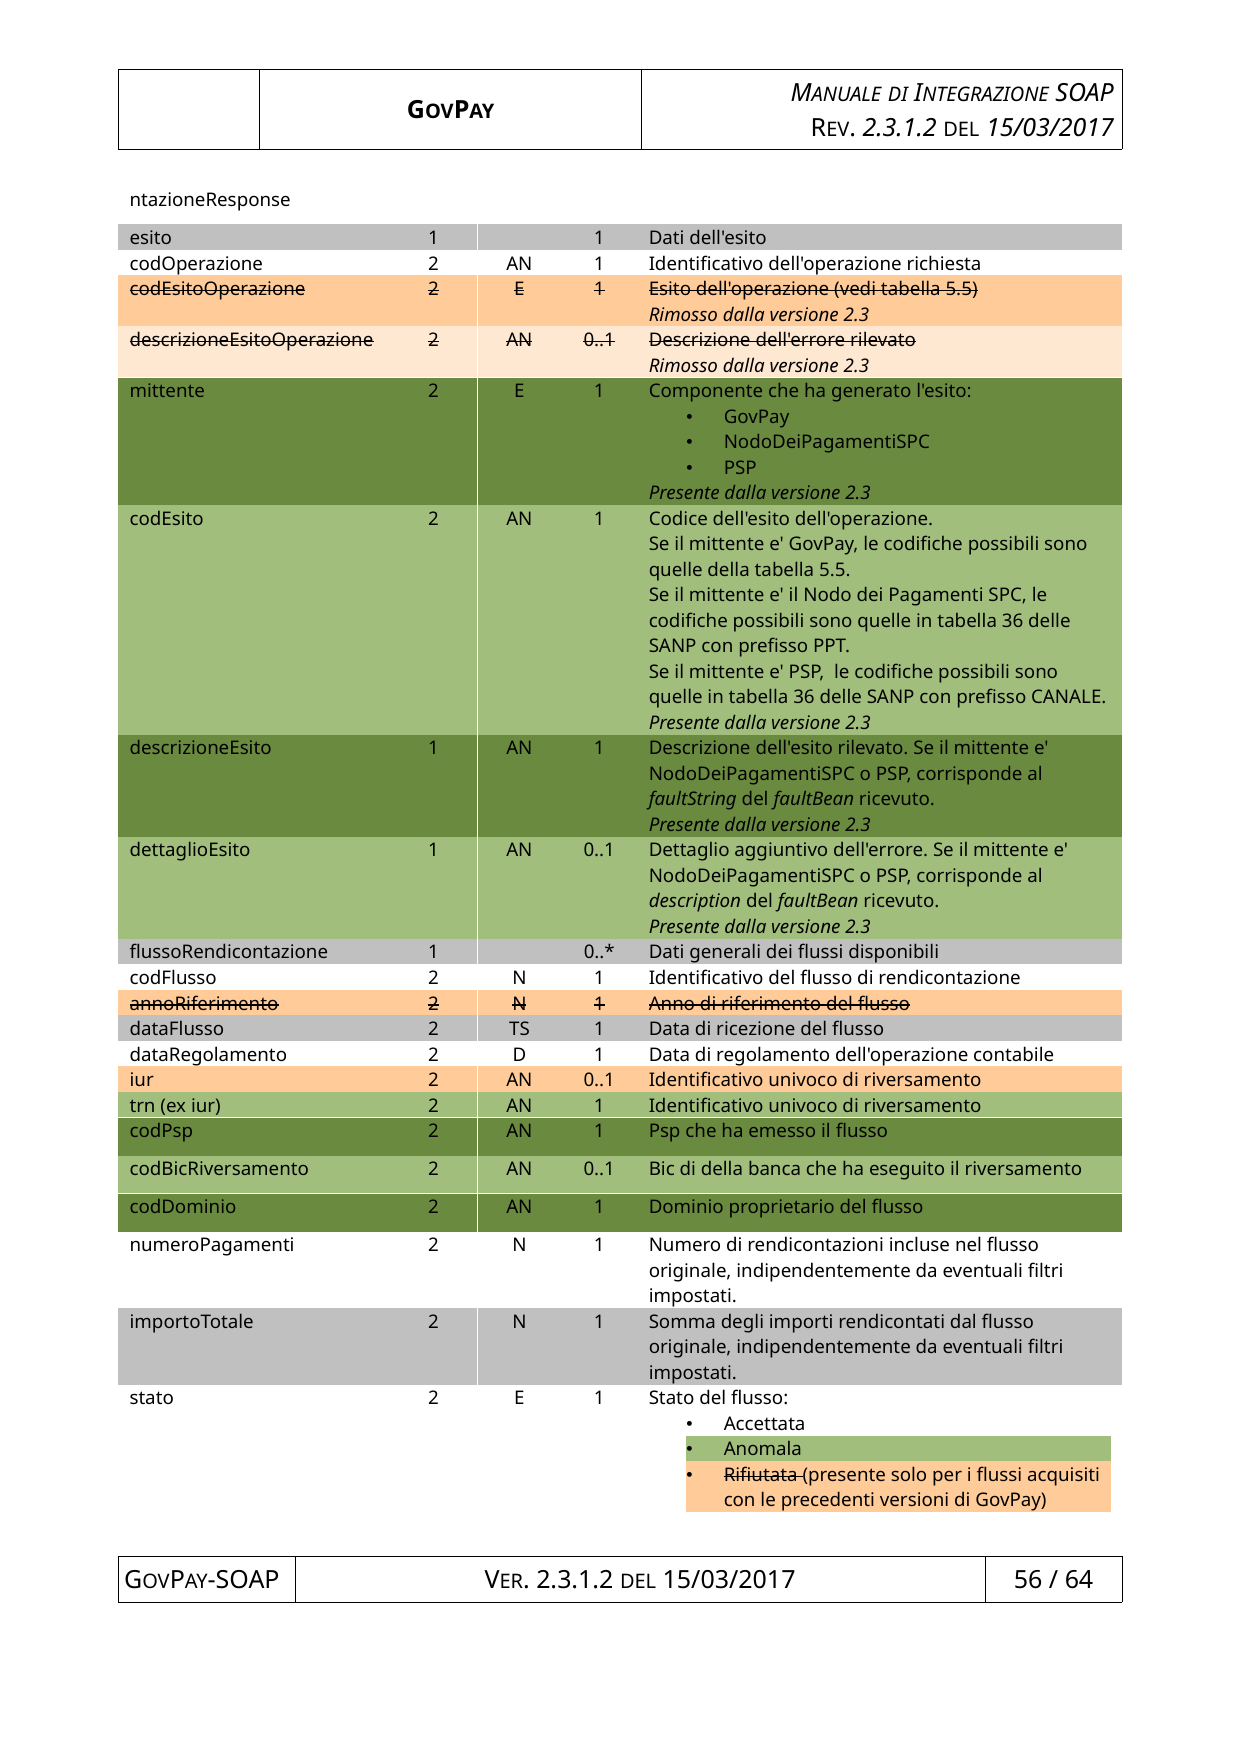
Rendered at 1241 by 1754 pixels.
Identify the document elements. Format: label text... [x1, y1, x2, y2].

table_cell 1 [389, 939, 477, 964]
table_cell codPsp [118, 1118, 389, 1156]
table_cell E [478, 1385, 561, 1512]
table_cell trn (ex iur) [118, 1092, 389, 1117]
table_cell iur [118, 1066, 389, 1092]
table_cell 2 [389, 1118, 477, 1156]
table_cell mittente [118, 378, 389, 505]
table_cell 2 [389, 1385, 477, 1512]
table_cell 2 [389, 250, 477, 275]
table_cell [389, 186, 477, 224]
table_cell 1 [561, 1385, 637, 1512]
table_cell Bic di della banca che ha eseguito il riversamento [637, 1156, 1122, 1193]
table_cell [637, 186, 1122, 224]
table_cell Identificativo del flusso di rendicontazione [637, 964, 1122, 990]
table_cell 0..1 [561, 326, 637, 377]
table_cell 1 [389, 837, 477, 939]
table_cell Esito dell'operazione (vedi tabella 5.5) Rimosso dalla versione 2.3 [637, 275, 1122, 326]
table_cell 1 [561, 505, 637, 735]
table_cell 0..* [561, 939, 637, 964]
table_cell Numero di rendicontazioni incluse nel flusso originale, indipendentemente da eventuali filtri impostati. [637, 1232, 1122, 1308]
table_cell 1 [389, 735, 477, 837]
table_cell AN [478, 505, 561, 735]
table_cell stato [118, 1385, 389, 1512]
table_cell Descrizione dell'errore rilevato Rimosso dalla versione 2.3 [637, 326, 1122, 377]
table_cell 1 [561, 990, 637, 1015]
table_cell Data di ricezione del flusso [637, 1015, 1122, 1041]
table_cell AN [478, 1194, 561, 1232]
table_cell esito [118, 224, 389, 250]
table_cell Psp che ha emesso il flusso [637, 1118, 1122, 1156]
table_cell Anno di riferimento del flusso [637, 990, 1122, 1015]
table_cell AN [478, 837, 561, 939]
table_cell [478, 224, 561, 250]
table_cell flussoRendicontazione [118, 939, 389, 964]
table_cell AN [478, 250, 561, 275]
table_cell 1 [561, 964, 637, 990]
table_cell N [478, 964, 561, 990]
table_cell D [478, 1041, 561, 1066]
table_cell dataRegolamento [118, 1041, 389, 1066]
table_cell AN [478, 1066, 561, 1092]
table_cell 2 [389, 1015, 477, 1041]
table_cell [478, 186, 561, 224]
table_cell Identificativo univoco di riversamento [637, 1092, 1122, 1117]
table_cell 1 [561, 224, 637, 250]
table_cell codDominio [118, 1194, 389, 1232]
table_cell 2 [389, 1232, 477, 1308]
table_cell 2 [389, 1066, 477, 1092]
table_cell codOperazione [118, 250, 389, 275]
table_cell [561, 186, 637, 224]
table_cell N [478, 990, 561, 1015]
table_cell 1 [561, 378, 637, 505]
table_cell dataFlusso [118, 1015, 389, 1041]
table_cell 2 [389, 1194, 477, 1232]
table_cell AN [478, 735, 561, 837]
table_cell Codice dell'esito dell'operazione. Se il mittente e' GovPay, le codifiche possibili sono quelle della tabella 5.5. Se il mittente e' il Nodo dei Pagamenti SPC, le codifiche possibili sono quelle in tabella 36 delle SANP con prefisso PPT. Se il mittente e' PSP, le codifiche possibili sono quelle in tabella 36 delle SANP con prefisso CANALE. Presente dalla versione 2.3 [637, 505, 1122, 735]
table_cell 2 [389, 1308, 477, 1385]
table_cell AN [478, 1092, 561, 1117]
table_cell 1 [561, 1041, 637, 1066]
table_cell Identificativo univoco di riversamento [637, 1066, 1122, 1092]
table_cell 2 [389, 505, 477, 735]
table_cell 1 [389, 224, 477, 250]
table_cell 1 [561, 1015, 637, 1041]
table_cell Dati generali dei flussi disponibili [637, 939, 1122, 964]
table_cell ntazioneResponse [118, 186, 389, 224]
table_cell 1 [561, 1092, 637, 1117]
table_cell numeroPagamenti [118, 1232, 389, 1308]
table_cell Descrizione dell'esito rilevato. Se il mittente e' NodoDeiPagamentiSPC o PSP, corrisponde al faultString del faultBean ricevuto. Presente dalla versione 2.3 [637, 735, 1122, 837]
table_cell E [478, 378, 561, 505]
table_cell Data di regolamento dell'operazione contabile [637, 1041, 1122, 1066]
table_cell AN [478, 326, 561, 377]
table_cell 1 [561, 1308, 637, 1385]
table_cell AN [478, 1156, 561, 1193]
table_cell 2 [389, 964, 477, 990]
table_cell codFlusso [118, 964, 389, 990]
table_cell 2 [389, 1041, 477, 1066]
table_cell 2 [389, 1092, 477, 1117]
table_cell 0..1 [561, 837, 637, 939]
table_cell 2 [389, 378, 477, 505]
table_cell [478, 939, 561, 964]
table_cell 1 [561, 1232, 637, 1308]
table_cell 2 [389, 275, 477, 326]
table_cell codEsito [118, 505, 389, 735]
table_cell AN [478, 1118, 561, 1156]
table_cell Stato del flusso: Accettata Anomala Rifiutata (presente solo per i flussi acquisiti con le precedenti versioni di GovPay) [637, 1385, 1122, 1512]
table_cell importoTotale [118, 1308, 389, 1385]
table_cell 0..1 [561, 1156, 637, 1193]
table_cell 2 [389, 990, 477, 1015]
table_cell 0..1 [561, 1066, 637, 1092]
table_cell Identificativo dell'operazione richiesta [637, 250, 1122, 275]
table_cell 1 [561, 735, 637, 837]
table_cell codBicRiversamento [118, 1156, 389, 1193]
table_cell Dati dell'esito [637, 224, 1122, 250]
table_cell Dominio proprietario del flusso [637, 1194, 1122, 1232]
table_cell 2 [389, 1156, 477, 1193]
table_cell Somma degli importi rendicontati dal flusso originale, indipendentemente da eventuali filtri impostati. [637, 1308, 1122, 1385]
table_cell 1 [561, 1118, 637, 1156]
table_cell 1 [561, 250, 637, 275]
table_cell TS [478, 1015, 561, 1041]
table_cell 1 [561, 1194, 637, 1232]
table_cell N [478, 1308, 561, 1385]
table_cell codEsitoOperazione [118, 275, 389, 326]
table_cell dettaglioEsito [118, 837, 389, 939]
table_cell descrizioneEsitoOperazione [118, 326, 389, 377]
table_cell Dettaglio aggiuntivo dell'errore. Se il mittente e' NodoDeiPagamentiSPC o PSP, corrisponde al description del faultBean ricevuto. Presente dalla versione 2.3 [637, 837, 1122, 939]
table_cell E [478, 275, 561, 326]
table_cell descrizioneEsito [118, 735, 389, 837]
table_cell 1 [561, 275, 637, 326]
table_cell Componente che ha generato l'esito: GovPay NodoDeiPagamentiSPC PSP Presente dalla versione 2.3 [637, 378, 1122, 505]
table_cell 2 [389, 326, 477, 377]
table_cell annoRiferimento [118, 990, 389, 1015]
table_cell N [478, 1232, 561, 1308]
